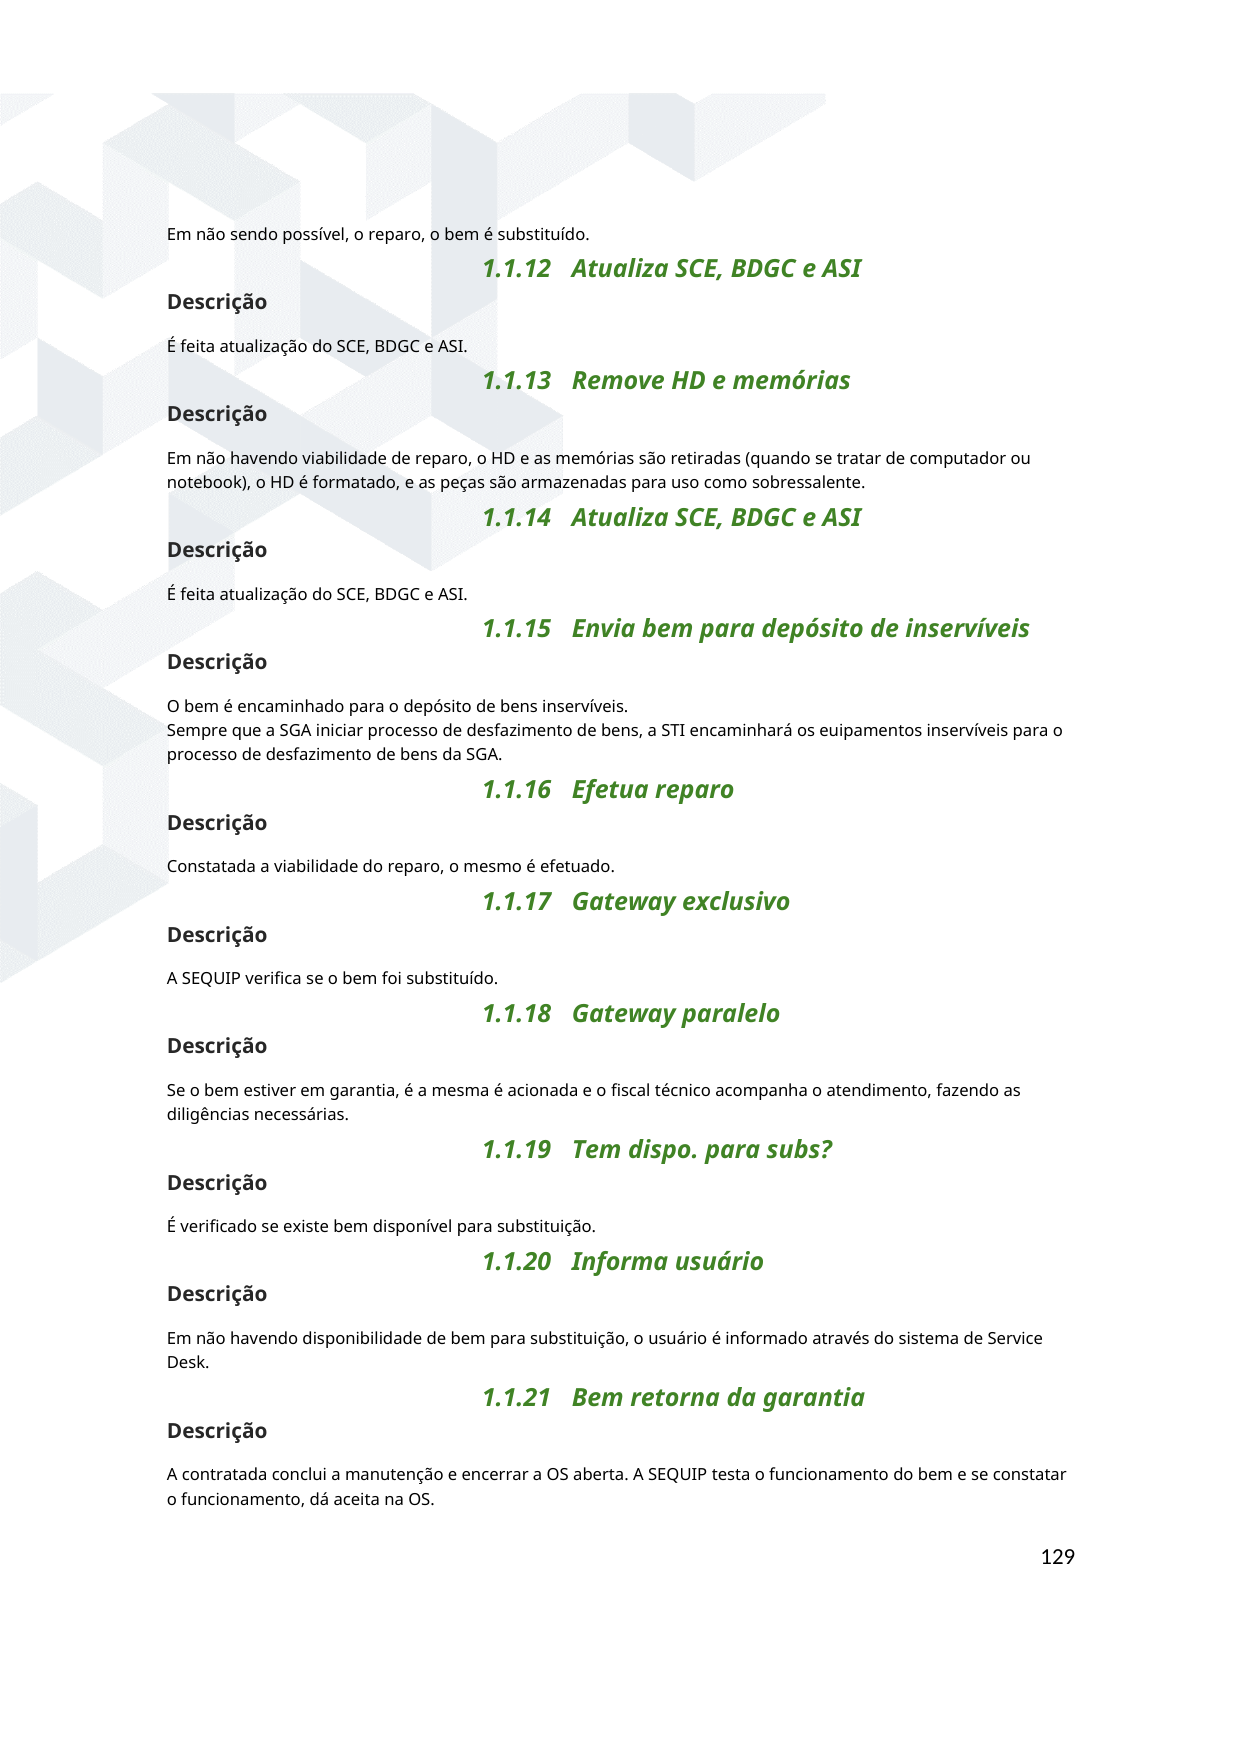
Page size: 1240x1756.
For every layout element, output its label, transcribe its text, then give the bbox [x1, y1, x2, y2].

subtitle Bem retorna da garantia [482, 1379, 1075, 1413]
text Em não havendo disponibilidade de bem para substituição, o usuário é informado através do sistema de Service Desk. [167, 1327, 1075, 1374]
subtitle Tem dispo. para subs? [482, 1131, 1075, 1165]
text Descrição [167, 1032, 1075, 1060]
text Descrição [167, 1416, 1075, 1444]
subtitle Informa usuário [482, 1243, 1075, 1277]
text A contratada conclui a manutenção e encerrar a OS aberta. A SEQUIP testa o funcionamento do bem e se constatar o funcionamento, dá aceita na OS. [167, 1463, 1075, 1510]
text É verificado se existe bem disponível para substituição. [167, 1215, 1075, 1237]
subtitle Gateway paralelo [482, 995, 1075, 1029]
text Se o bem estiver em garantia, é a mesma é acionada e o fiscal técnico acompanha o atendimento, fazendo as diligências necessárias. [167, 1079, 1075, 1126]
text Descrição [167, 1279, 1075, 1308]
text Descrição [167, 1168, 1075, 1196]
